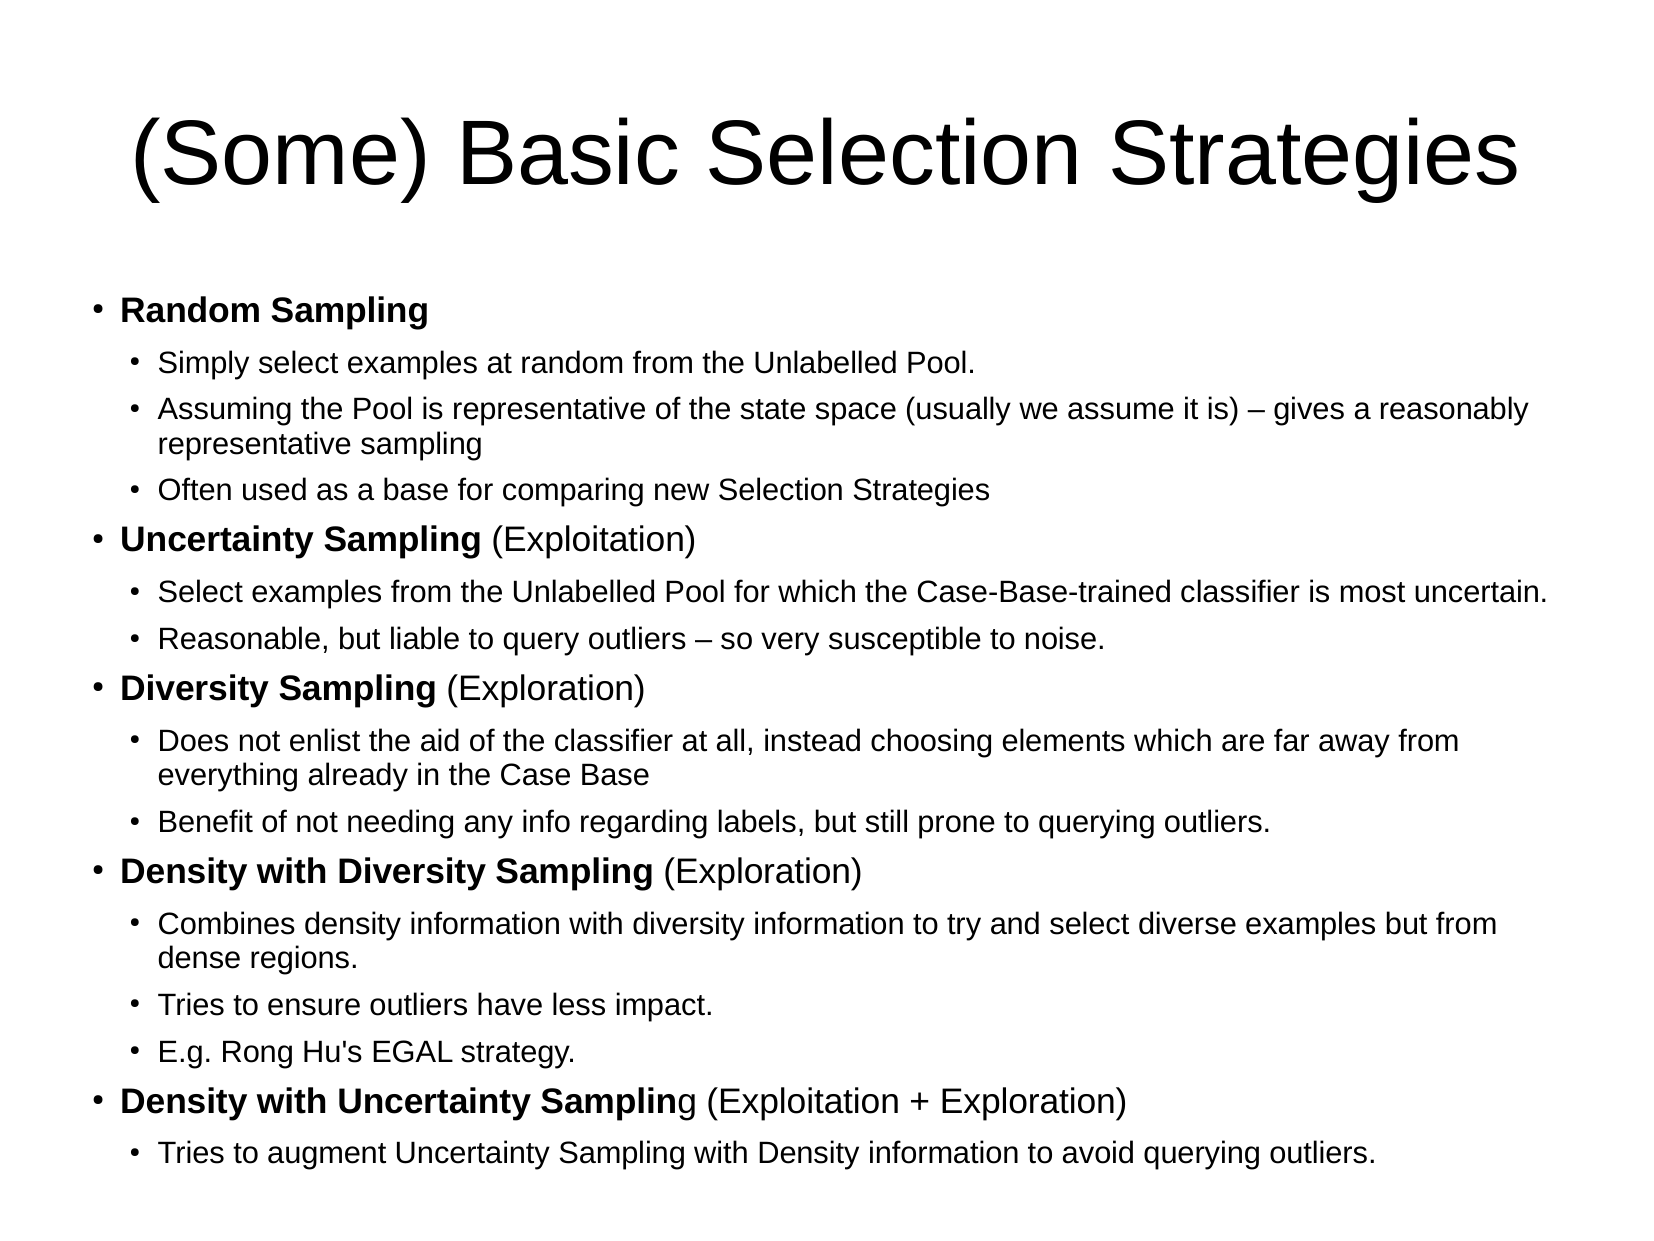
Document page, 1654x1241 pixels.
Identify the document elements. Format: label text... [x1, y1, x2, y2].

title (Some) Basic Selection Strategies [82, 49, 1571, 257]
list Random Sampling Simply select examples at random from the Unlabelled Pool. Assuming the Pool is representative of the state space (usually we assume it is) – gives a reasonably representative sampling Often used as a base for comparing new Selection Strategies Uncertainty Sampling (Exploitation) Select examples from the Unlabelled Pool for which the Case-Base-trained classifier is most uncertain. Reasonable, but liable to query outliers – so very susceptible to noise. Diversity Sampling (Exploration) Does not enlist the aid of the classifier at all, instead choosing elements which are far away from everything already in the Case Base Benefit of not needing any info regarding labels, but still prone to querying outliers. Density with Diversity Sampling (Exploration) Combines density information with diversity information to try and select diverse examples but from dense regions. Tries to ensure outliers have less impact. E.g. Rong Hu's EGAL strategy. Density with Uncertainty Sampling (Exploitation + Exploration) Tries to augment Uncertainty Sampling with Density information to avoid querying outliers. [82, 290, 1571, 1193]
